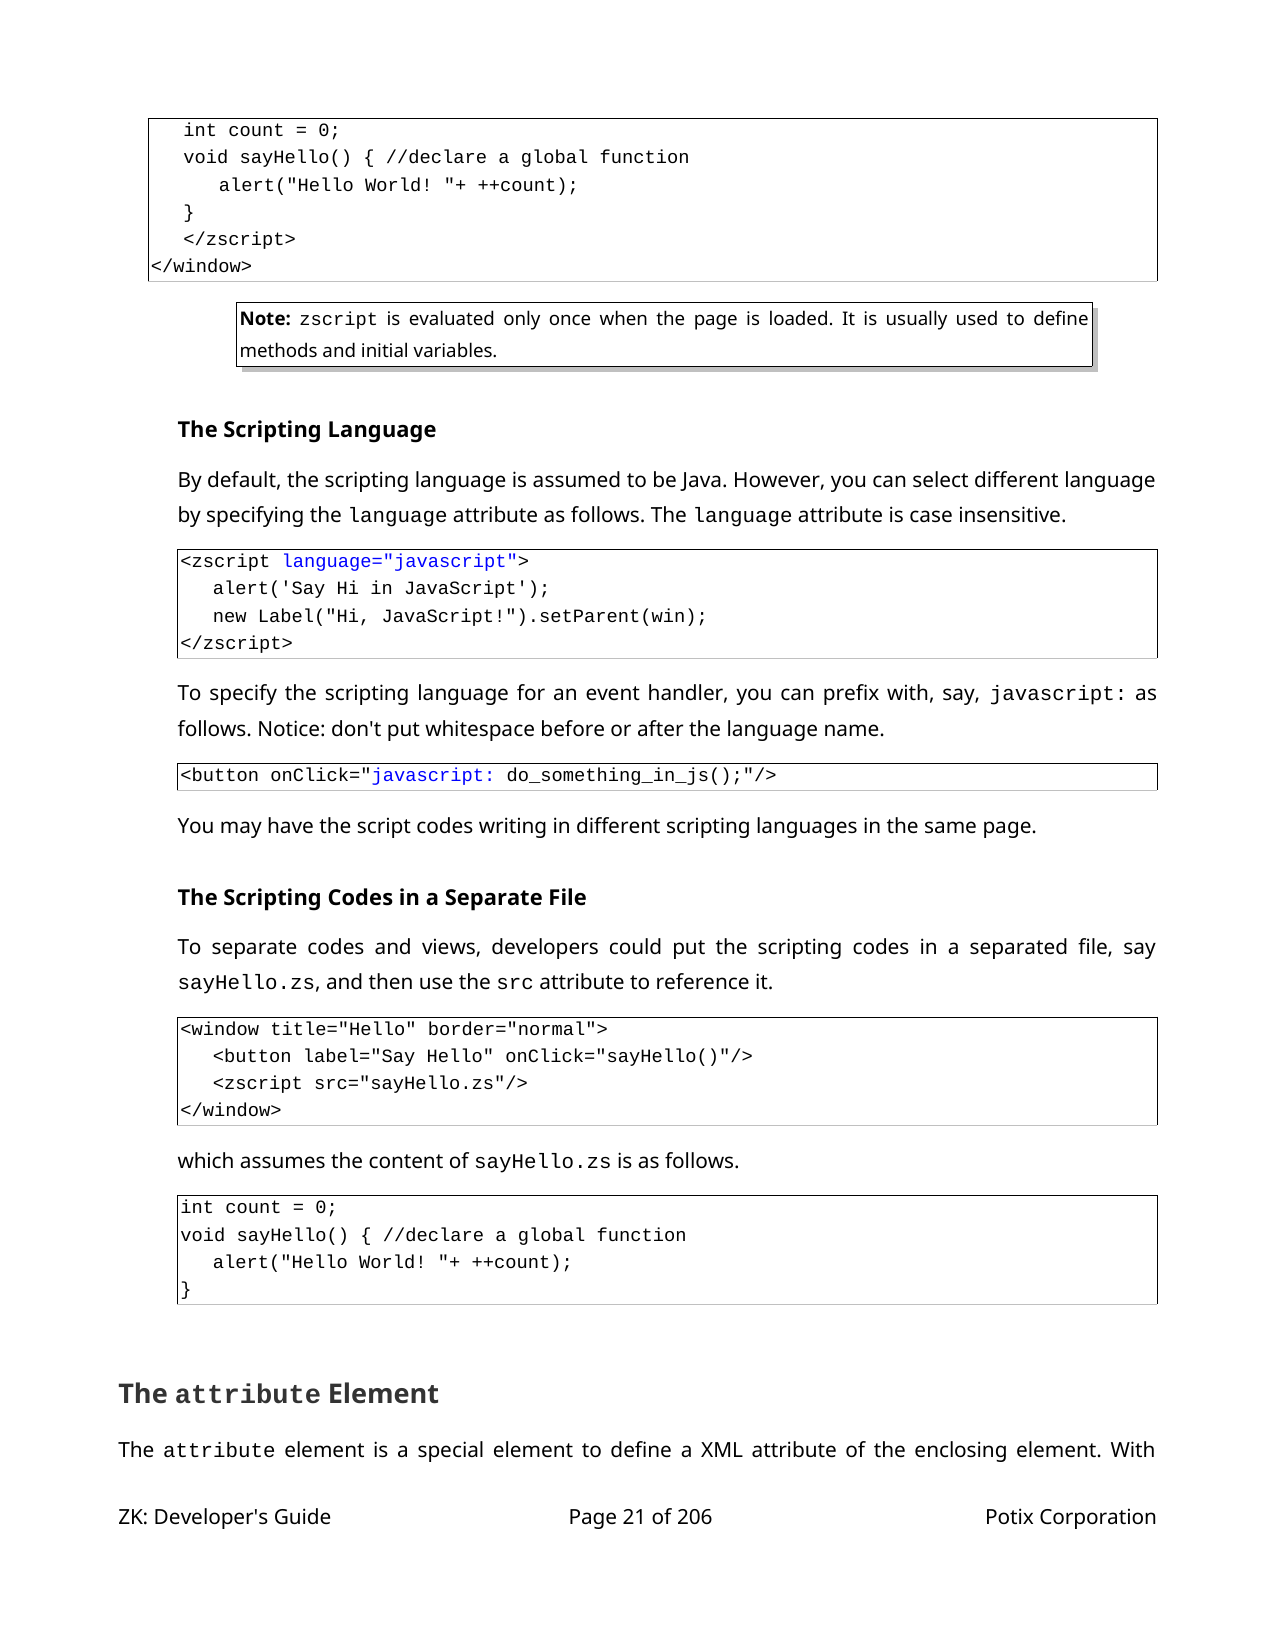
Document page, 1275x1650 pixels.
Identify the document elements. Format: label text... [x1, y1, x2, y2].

text </window> [149, 254, 1157, 281]
text Note: zscript is evaluated only once when the page is loaded. It is usually used to define methods and initial variables. [237, 303, 1092, 366]
text alert('Say Hi in JavaScript'); [178, 576, 1157, 601]
text void sayHello() { //declare a global function [178, 1222, 1157, 1247]
text void sayHello() { //declare a global function [149, 145, 1157, 169]
text which assumes the content of sayHello.zs is as follows. [177, 1146, 1157, 1174]
text } [178, 1277, 1157, 1304]
text </zscript> [149, 227, 1157, 251]
text To specify the scripting language for an event handler, you can prefix with, say, javascript: as follows. Notice: don't put whitespace before or after the language name. [177, 678, 1157, 742]
text <window title="Hello" border="normal"> [178, 1018, 1157, 1041]
text The attribute element is a special element to define a XML attribute of the enclosing element. With [118, 1435, 1157, 1464]
text <button onClick="javascript: do_something_in_js();"/> [178, 764, 1157, 790]
text You may have the script codes writing in different scripting languages in the same page. [177, 811, 1157, 839]
text <zscript language="javascript"> [178, 550, 1157, 573]
text alert("Hello World! "+ ++count); [149, 172, 1157, 197]
text By default, the scripting language is assumed to be Java. However, you can select different language by specifying the language attribute as follows. The language attribute is case insensitive. [177, 465, 1157, 528]
text <zscript src="sayHello.zs"/> [178, 1071, 1157, 1095]
subtitle The Scripting Codes in a Separate File [177, 882, 1157, 912]
subtitle The Scripting Language [177, 414, 1157, 444]
text </zscript> [178, 631, 1157, 658]
text To separate codes and views, developers could put the scripting codes in a separated file, say sayHello.zs, and then use the src attribute to reference it. [177, 932, 1157, 996]
subtitle The attribute Element [118, 1375, 1157, 1412]
text int count = 0; [149, 119, 1157, 142]
text new Label("Hi, JavaScript!").setParent(win); [178, 603, 1157, 628]
text alert("Hello World! "+ ++count); [178, 1249, 1157, 1274]
text </window> [178, 1098, 1157, 1125]
text int count = 0; [178, 1196, 1157, 1219]
text <button label="Say Hello" onClick="sayHello()"/> [178, 1044, 1157, 1068]
text } [149, 200, 1157, 224]
